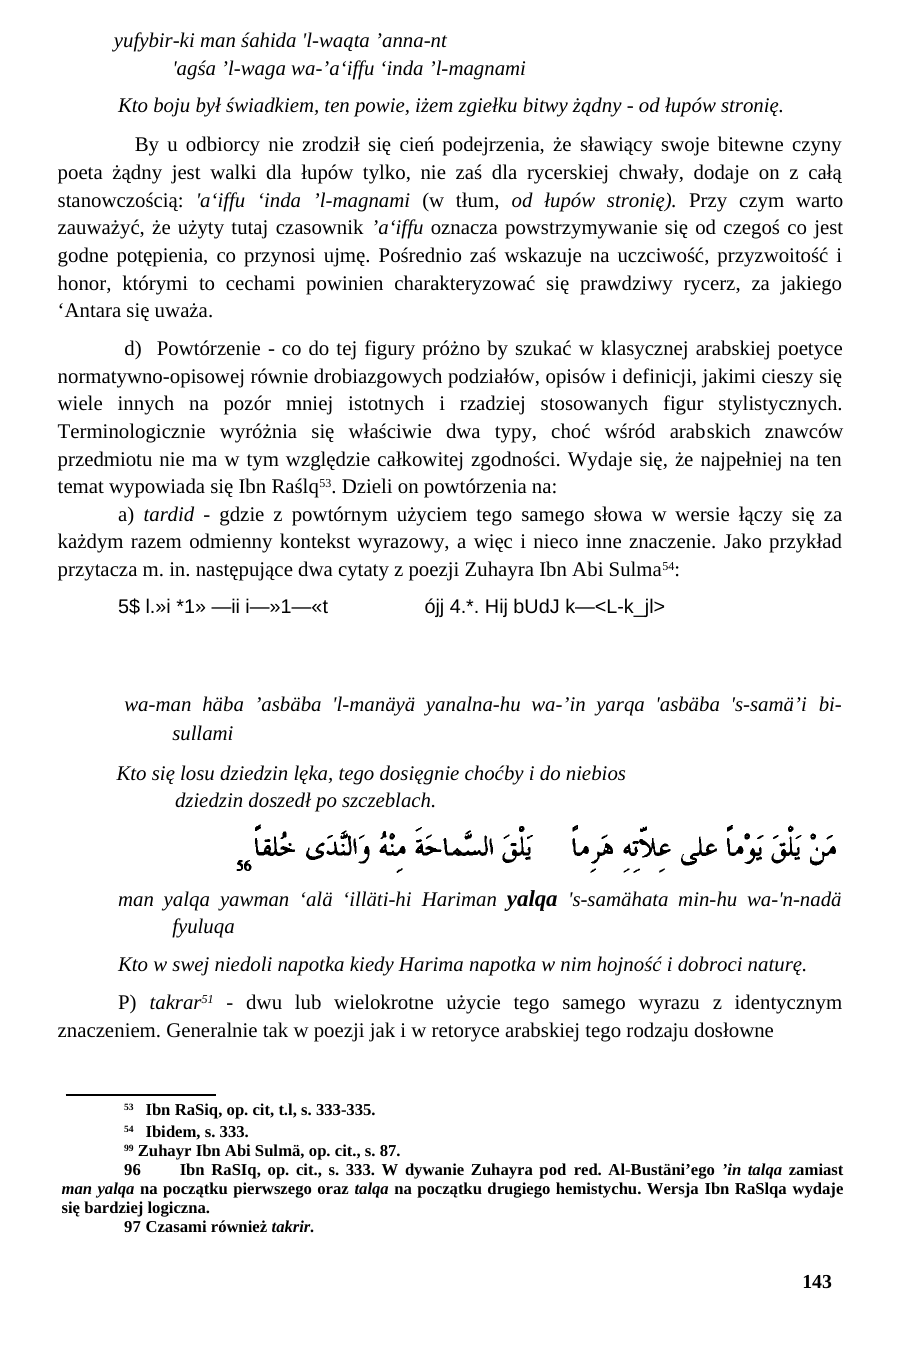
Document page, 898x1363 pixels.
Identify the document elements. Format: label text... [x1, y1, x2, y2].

text 143 [802, 1270, 837, 1293]
text 99 Zuhayr Ibn Abi Sulmä, op. cit., s. 87. [61, 1141, 843, 1160]
text a) tardid - gdzie z powtórnym użyciem tego samego słowa w wersie łączy się za każdym razem odmienny kontekst wyrazowy, a więc i nieco inne znaczenie. Jako przykład przytacza m. in. następujące dwa cytaty z poezji Zuhayra Ibn Abi Sulma54: [57, 502, 843, 581]
list Powtórzenie - co do tej figury próżno by szukać w klasycznej arabskiej poetyce normatywno-opisowej równie drobiazgowych podziałów, opisów i definicji, jakimi cieszy się wiele innych na pozór mniej istotnych i rzadziej stosowanych figur stylistycznych. Terminologicznie wyróżnia się właściwie dwa typy, choć wśród arab­skich znawców przedmiotu nie ma w tym względzie całkowitej zgodności. Wydaje się, że najpełniej na ten temat wypowiada się Ibn Raślq53. Dzieli on powtórzenia na: [57, 336, 843, 498]
text 54 Ibidem, s. 333. [61, 1121, 843, 1141]
list Ibn RaSIq, op. cit., s. 333. W dywanie Zuhayra pod red. Al-Bustäni’ego ’in talqa zamiast man yalqa na początku pierwszego oraz talqa na początku drugiego hemistychu. Wersja Ibn RaSlqa wydaje się bardziej logiczna. [61, 1160, 843, 1217]
text wa-man häba ’asbäba 'l-manäyä yanalna-hu wa-’in yarqa 'asbäba 's-samä’i bi-sullami [124, 692, 843, 745]
picture [233, 821, 839, 876]
text man yalqa yawman ‘alä ‘illäti-hi Hariman yalqa 's-samähata min-hu wa-'n-nadä fyuluqa [118, 885, 843, 938]
text 'agśa ’l-waga wa-’a‘iffu ‘inda ’l-magnami [172, 55, 843, 79]
text By u odbiorcy nie zrodził się cień podejrzenia, że sławiący swoje bitewne czyny poeta żądny jest walki dla łupów tylko, nie zaś dla rycerskiej chwały, dodaje on z całą stanowczością: 'a‘iffu ‘inda ’l-magnami (w tłum, od łupów stronię). Przy czym warto zauważyć, że użyty tutaj czasownik ’a‘iffu oznacza powstrzymywanie się od czegoś co jest godne potępienia, co przynosi ujmę. Pośrednio zaś wskazuje na uczciwość, przyzwoitość i honor, którymi to cechami powinien charakteryzować się prawdziwy rycerz, za jakiego ‘Antara się uważa. [57, 132, 843, 322]
text P) takrar51 - dwu lub wielokrotne użycie tego samego wyrazu z identycznym znaczeniem. Generalnie tak w poezji jak i w retoryce arabskiej tego rodzaju dosłowne [57, 990, 843, 1042]
text Kto się losu dziedzin lęka, tego dosięgnie choćby i do niebios dziedzin doszedł po szczeblach. [116, 761, 648, 812]
list Czasami również takrir. [61, 1217, 843, 1236]
text 5$ l.»i *1» —ii i—»1—«t ójj 4.*. Hij bUdJ k—<L-k_jl> [57, 595, 843, 618]
text 53 Ibn RaSiq, op. cit, t.l, s. 333-335. [61, 1099, 843, 1118]
text Kto boju był świadkiem, ten powie, iżem zgiełku bitwy żądny - od łupów stronię. [118, 93, 843, 117]
text Kto w swej niedoli napotka kiedy Harima napotka w nim hojność i dobroci naturę. [118, 952, 843, 976]
text yufybir-ki man śahida 'l-waąta ’anna-nt [57, 28, 843, 52]
